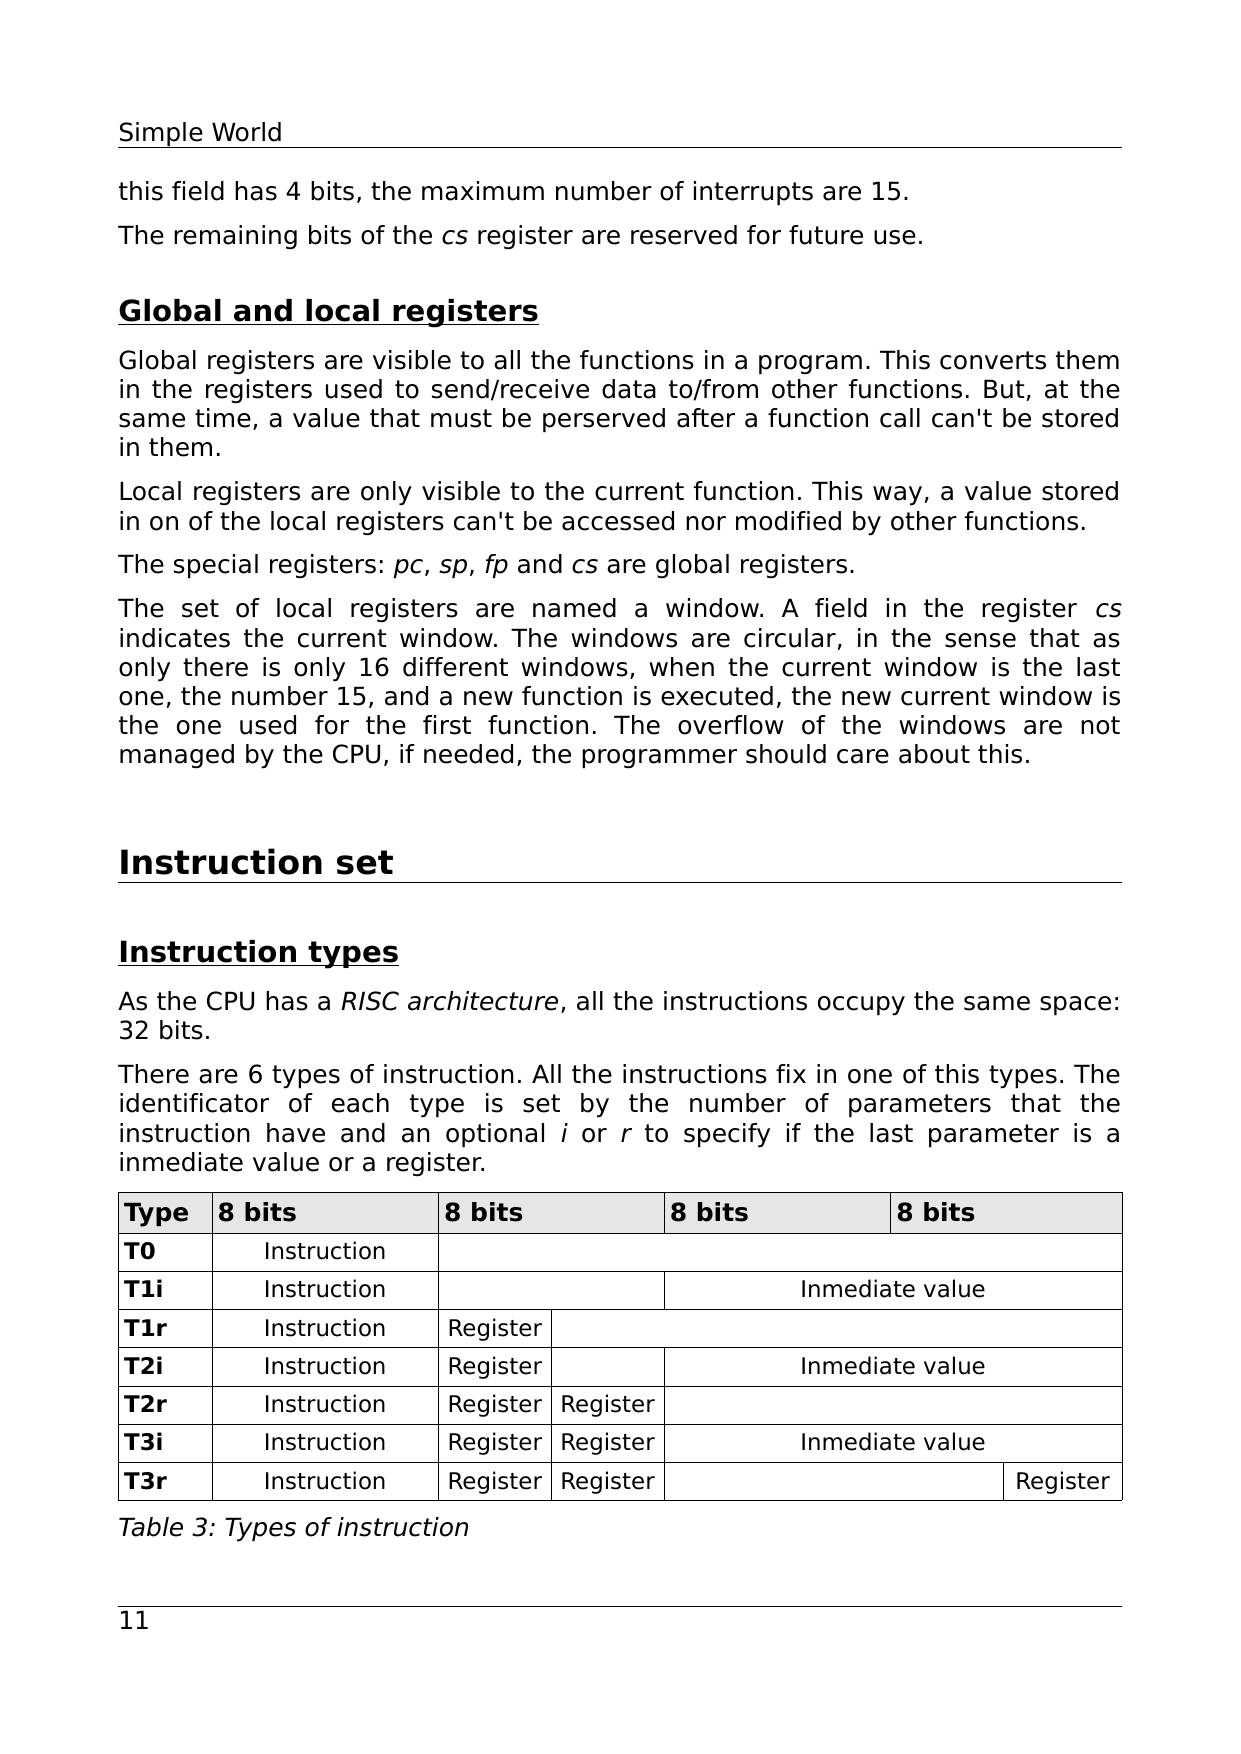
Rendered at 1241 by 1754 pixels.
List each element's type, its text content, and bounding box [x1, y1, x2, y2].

table_cell Instruction [213, 1463, 438, 1500]
table_cell [665, 1463, 1003, 1500]
text The set of local registers are named a window. A field in the register cs indicates the current window. The windows are circular, in the sense that as only there is only 16 different windows, when the current window is the last one, the number 15, and a new function is executed, the new current window is the one used for the first function. The overflow of the windows are not managed by the CPU, if needed, the programmer should care about this. [118, 595, 1122, 770]
table_cell T0 [119, 1234, 212, 1271]
table_cell Register [439, 1425, 551, 1462]
table_cell Register [552, 1425, 664, 1462]
table_cell Register [439, 1348, 551, 1386]
table_cell Register [439, 1463, 551, 1500]
table_cell Inmediate value [665, 1272, 1122, 1309]
text The special registers: pc, sp, fp and cs are global registers. [118, 551, 1122, 580]
table_cell [552, 1348, 664, 1386]
table_header 8 bits [439, 1193, 664, 1233]
table_cell Inmediate value [665, 1425, 1122, 1462]
text this field has 4 bits, the maximum number of interrupts are 15. [118, 177, 1122, 206]
table_cell [439, 1234, 1122, 1271]
table_cell Inmediate value [665, 1348, 1122, 1386]
text Global registers are visible to all the functions in a program. This converts them in the registers used to send/receive data to/from other functions. But, at the same time, a value that must be perserved after a function call can't be stored in them. [118, 346, 1122, 463]
table_cell Register [1004, 1463, 1122, 1500]
table_header Type [119, 1193, 212, 1233]
table_cell Instruction [213, 1272, 438, 1309]
table_cell Register [439, 1310, 551, 1347]
text Local registers are only visible to the current function. This way, a value stored in on of the local registers can't be accessed nor modified by other functions. [118, 478, 1122, 536]
text Table 3: Types of instruction [118, 1513, 1122, 1542]
table_header 8 bits [213, 1193, 438, 1233]
table_header 8 bits [665, 1193, 890, 1233]
text As the CPU has a RISC architecture, all the instructions occupy the same space: 32 bits. [118, 987, 1122, 1046]
table_cell [552, 1310, 1122, 1347]
table_cell Register [439, 1387, 551, 1424]
title Instruction types [118, 936, 1122, 969]
table_cell T1i [119, 1272, 212, 1309]
table_cell Instruction [213, 1234, 438, 1271]
table_cell Register [552, 1463, 664, 1500]
table_cell Instruction [213, 1425, 438, 1462]
table_header 8 bits [891, 1193, 1122, 1233]
text The remaining bits of the cs register are reserved for future use. [118, 221, 1122, 250]
table_cell T3r [119, 1463, 212, 1500]
table_cell T1r [119, 1310, 212, 1347]
title Instruction set [118, 843, 1122, 882]
table_cell Register [552, 1387, 664, 1424]
table_cell Instruction [213, 1348, 438, 1386]
table_cell [439, 1272, 664, 1309]
table_cell T3i [119, 1425, 212, 1462]
table_cell [665, 1387, 1122, 1424]
table_cell T2i [119, 1348, 212, 1386]
text There are 6 types of instruction. All the instructions fix in one of this types. The identificator of each type is set by the number of parameters that the instruction have and an optional i or r to specify if the last parameter is a inmediate value or a register. [118, 1060, 1122, 1177]
table_cell Instruction [213, 1387, 438, 1424]
title Global and local registers [118, 294, 1122, 328]
table_cell T2r [119, 1387, 212, 1424]
table_cell Instruction [213, 1310, 438, 1347]
